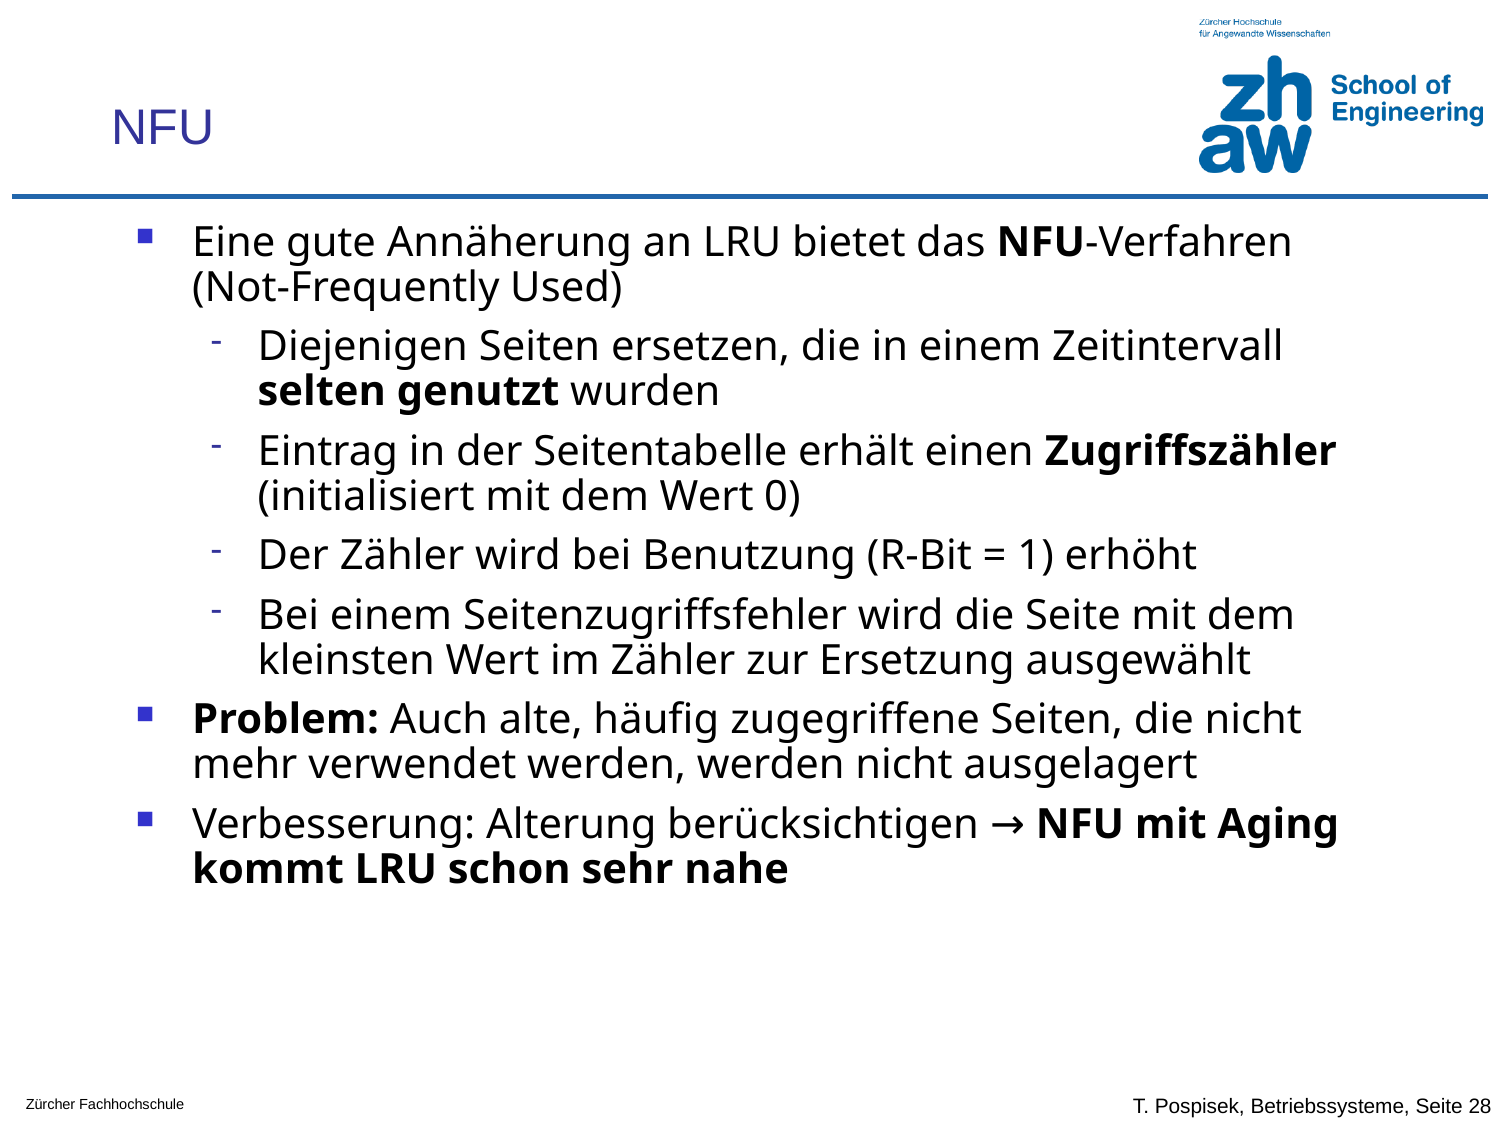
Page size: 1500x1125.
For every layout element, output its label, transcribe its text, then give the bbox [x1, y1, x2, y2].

list Eine gute Annäherung an LRU bietet das NFU-Verfahren (Not-Frequently Used) Diejenigen Seiten ersetzen, die in einem Zeitintervall selten genutzt wurden Eintrag in der Seitentabelle erhält einen Zugriffszähler (initialisiert mit dem Wert 0) Der Zähler wird bei Benutzung (R-Bit = 1) erhöht Bei einem Seitenzugriffsfehler wird die Seite mit dem kleinsten Wert im Zähler zur Ersetzung ausgewählt Problem: Auch alte, häufig zugegriffene Seiten, die nicht mehr verwendet werden, werden nicht ausgelagert Verbesserung: Alterung berücksichtigen → NFU mit Aging kommt LRU schon sehr nahe [120, 212, 1375, 950]
picture [1199, 19, 1483, 173]
title NFU [96, 50, 1375, 163]
